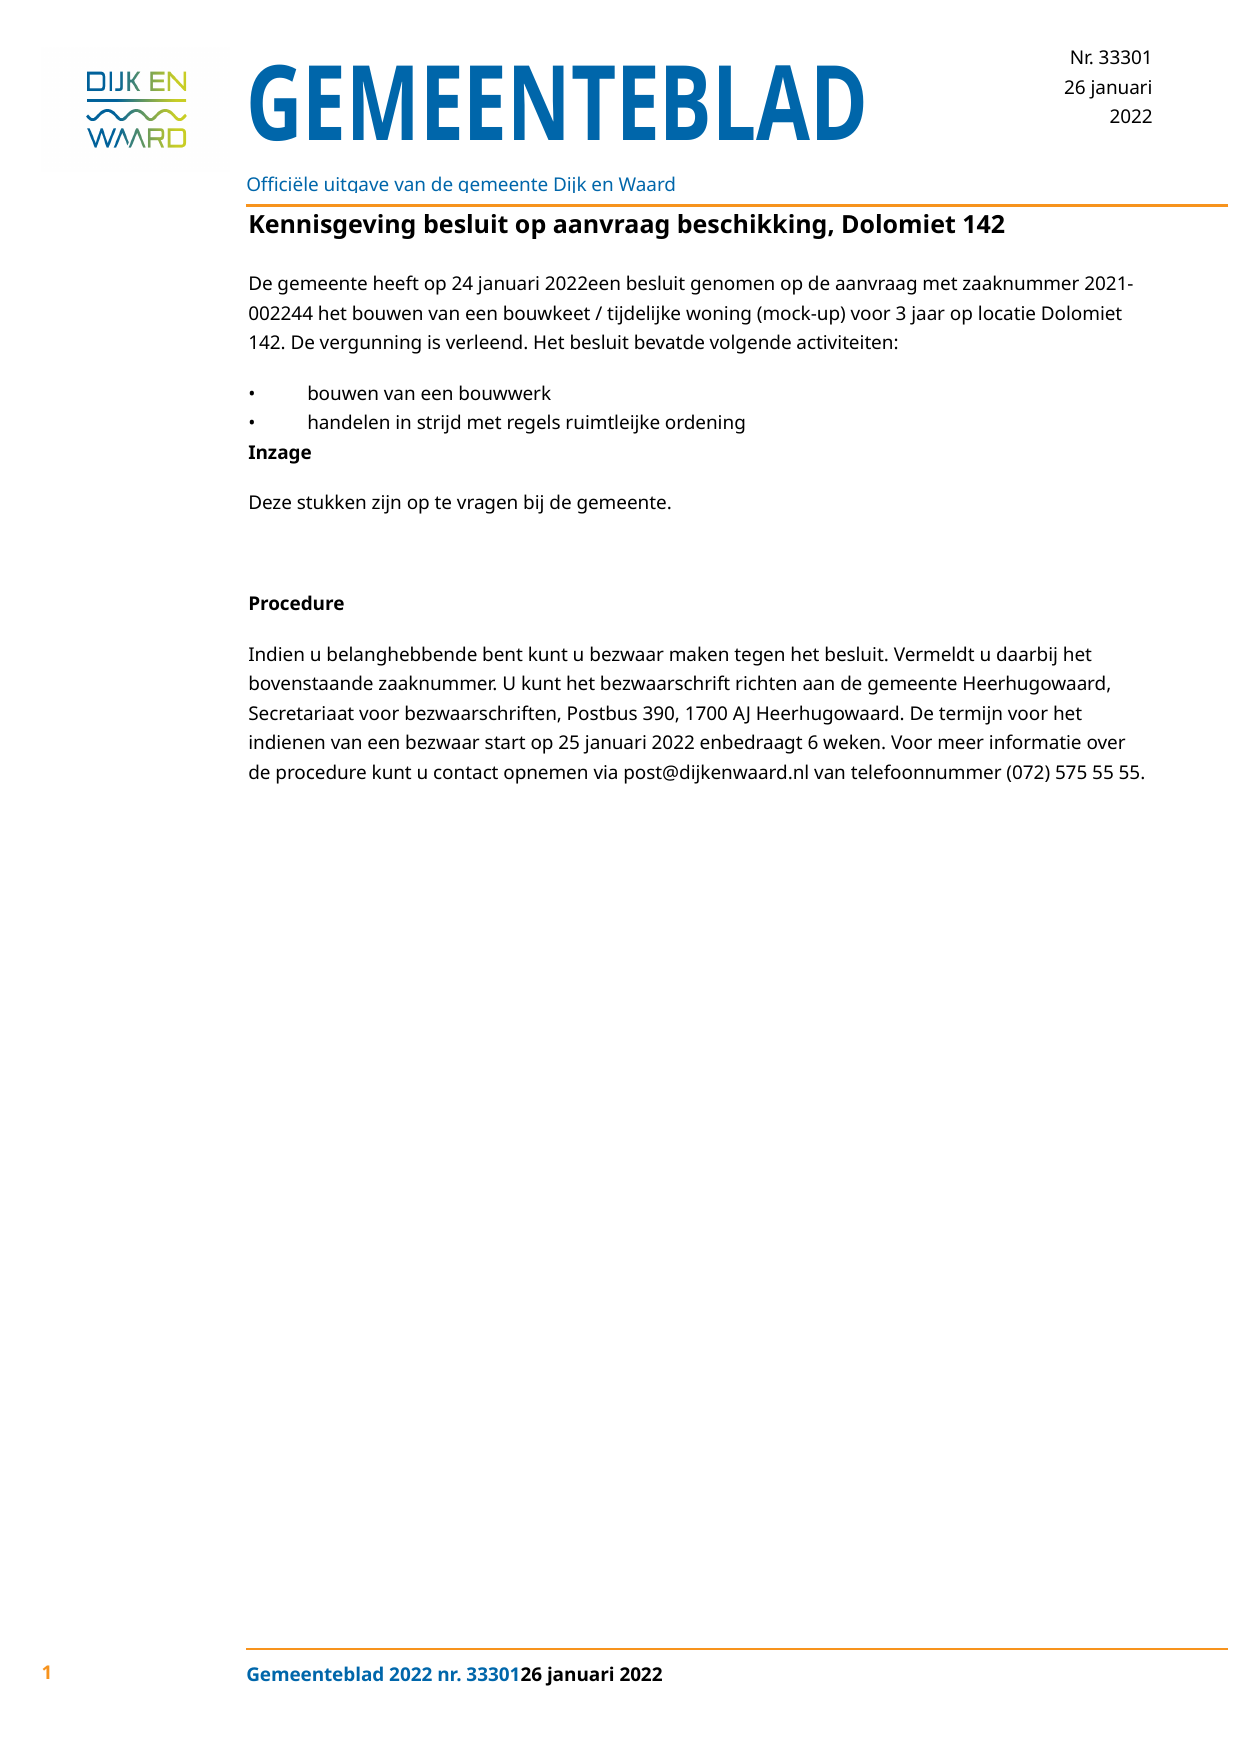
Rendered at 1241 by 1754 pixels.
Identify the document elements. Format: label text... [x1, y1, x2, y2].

list bouwen van een bouwwerk [248, 380, 1152, 406]
text De gemeente heeft op 24 januari 2022een besluit genomen op de aanvraag met zaaknummer 2021-002244 het bouwen van een bouwkeet / tijdelijke woning (mock-up) voor 3 jaar op locatie Dolomiet 142. De vergunning is verleend. Het besluit bevatde volgende activiteiten: [248, 270, 1152, 355]
text Inzage [248, 439, 1152, 465]
text Indien u belanghebbende bent kunt u bezwaar maken tegen het besluit. Vermeldt u daarbij het bovenstaande zaaknummer. U kunt het bezwaarschrift richten aan de gemeente Heerhugowaard, Secretariaat voor bezwaarschriften, Postbus 390, 1700 AJ Heerhugowaard. De termijn voor het indienen van een bezwaar start op 25 januari 2022 enbedraagt 6 weken. Voor meer informatie over de procedure kunt u contact opnemen via post@dijkenwaard.nl van telefoonnummer (072) 575 55 55. [248, 641, 1152, 785]
text Deze stukken zijn op te vragen bij de gemeente. [248, 489, 1152, 515]
list handelen in strijd met regels ruimtleijke ordening [248, 409, 1152, 435]
picture [41, 47, 231, 172]
text Procedure [248, 590, 1152, 616]
text Kennisgeving besluit op aanvraag beschikking, Dolomiet 142 [248, 207, 1152, 241]
